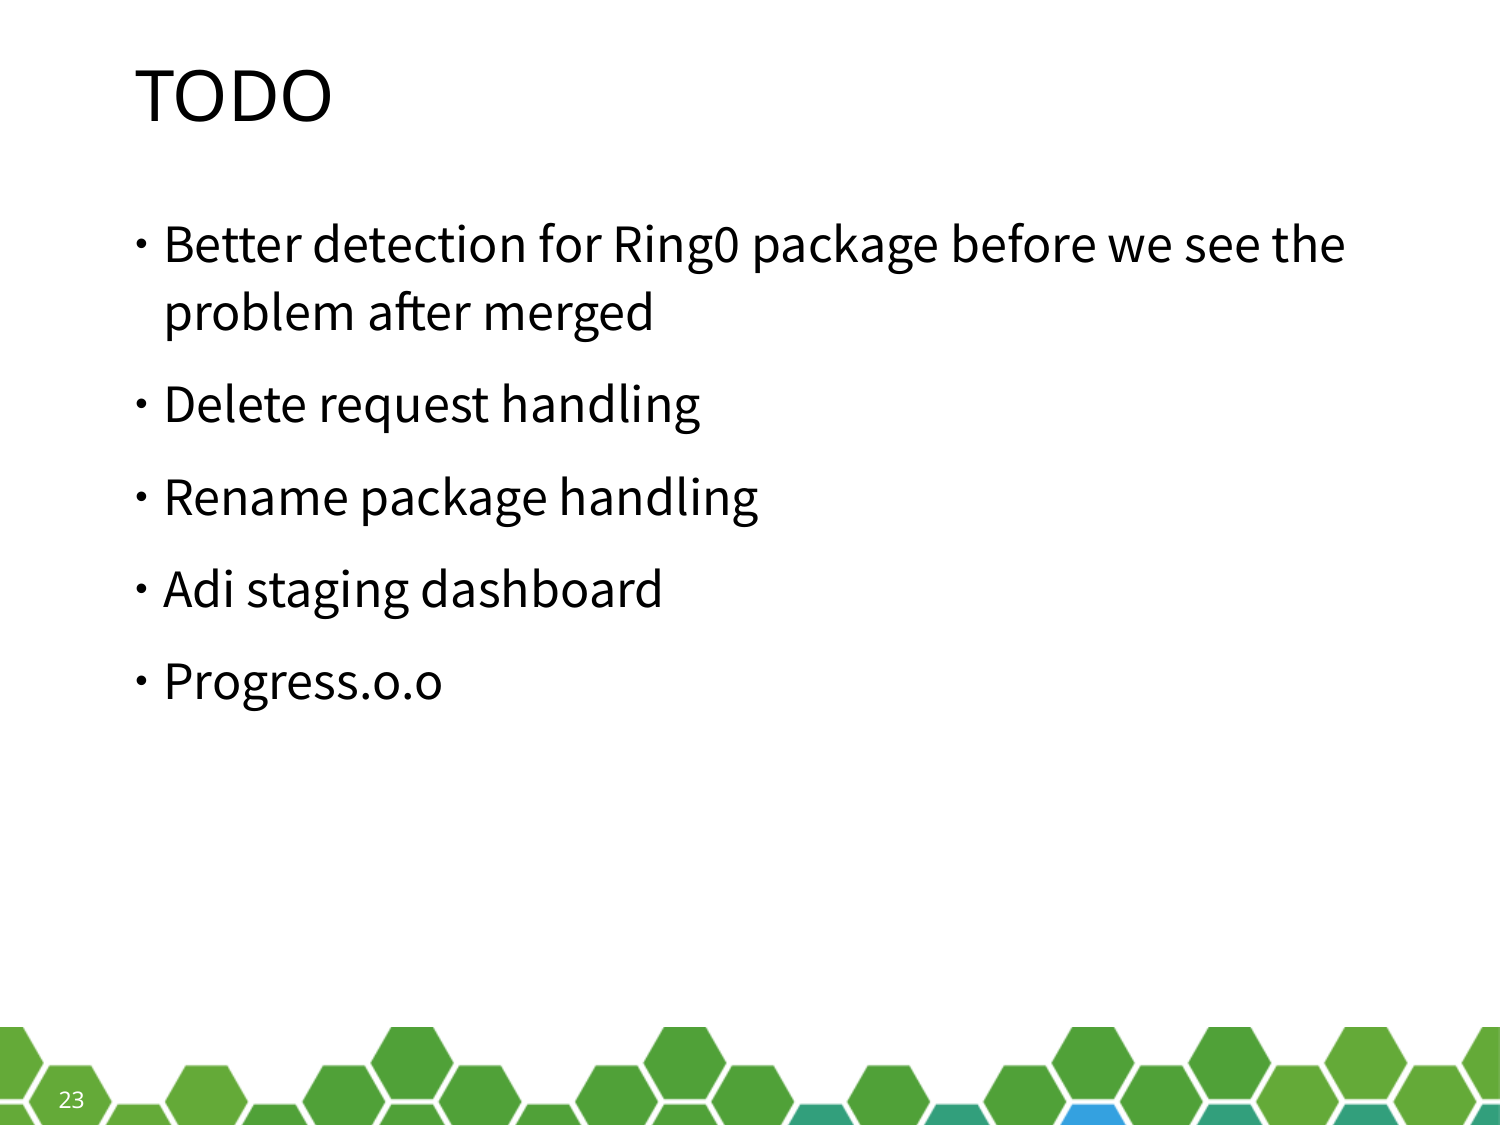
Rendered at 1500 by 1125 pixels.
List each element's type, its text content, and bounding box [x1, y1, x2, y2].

picture [0, 1027, 1500, 1125]
title TODO [135, 12, 1372, 175]
list Better detection for Ring0 package before we see the problem after merged Delete request handling Rename package handling Adi staging dashboard Progress.o.o [135, 208, 1372, 862]
